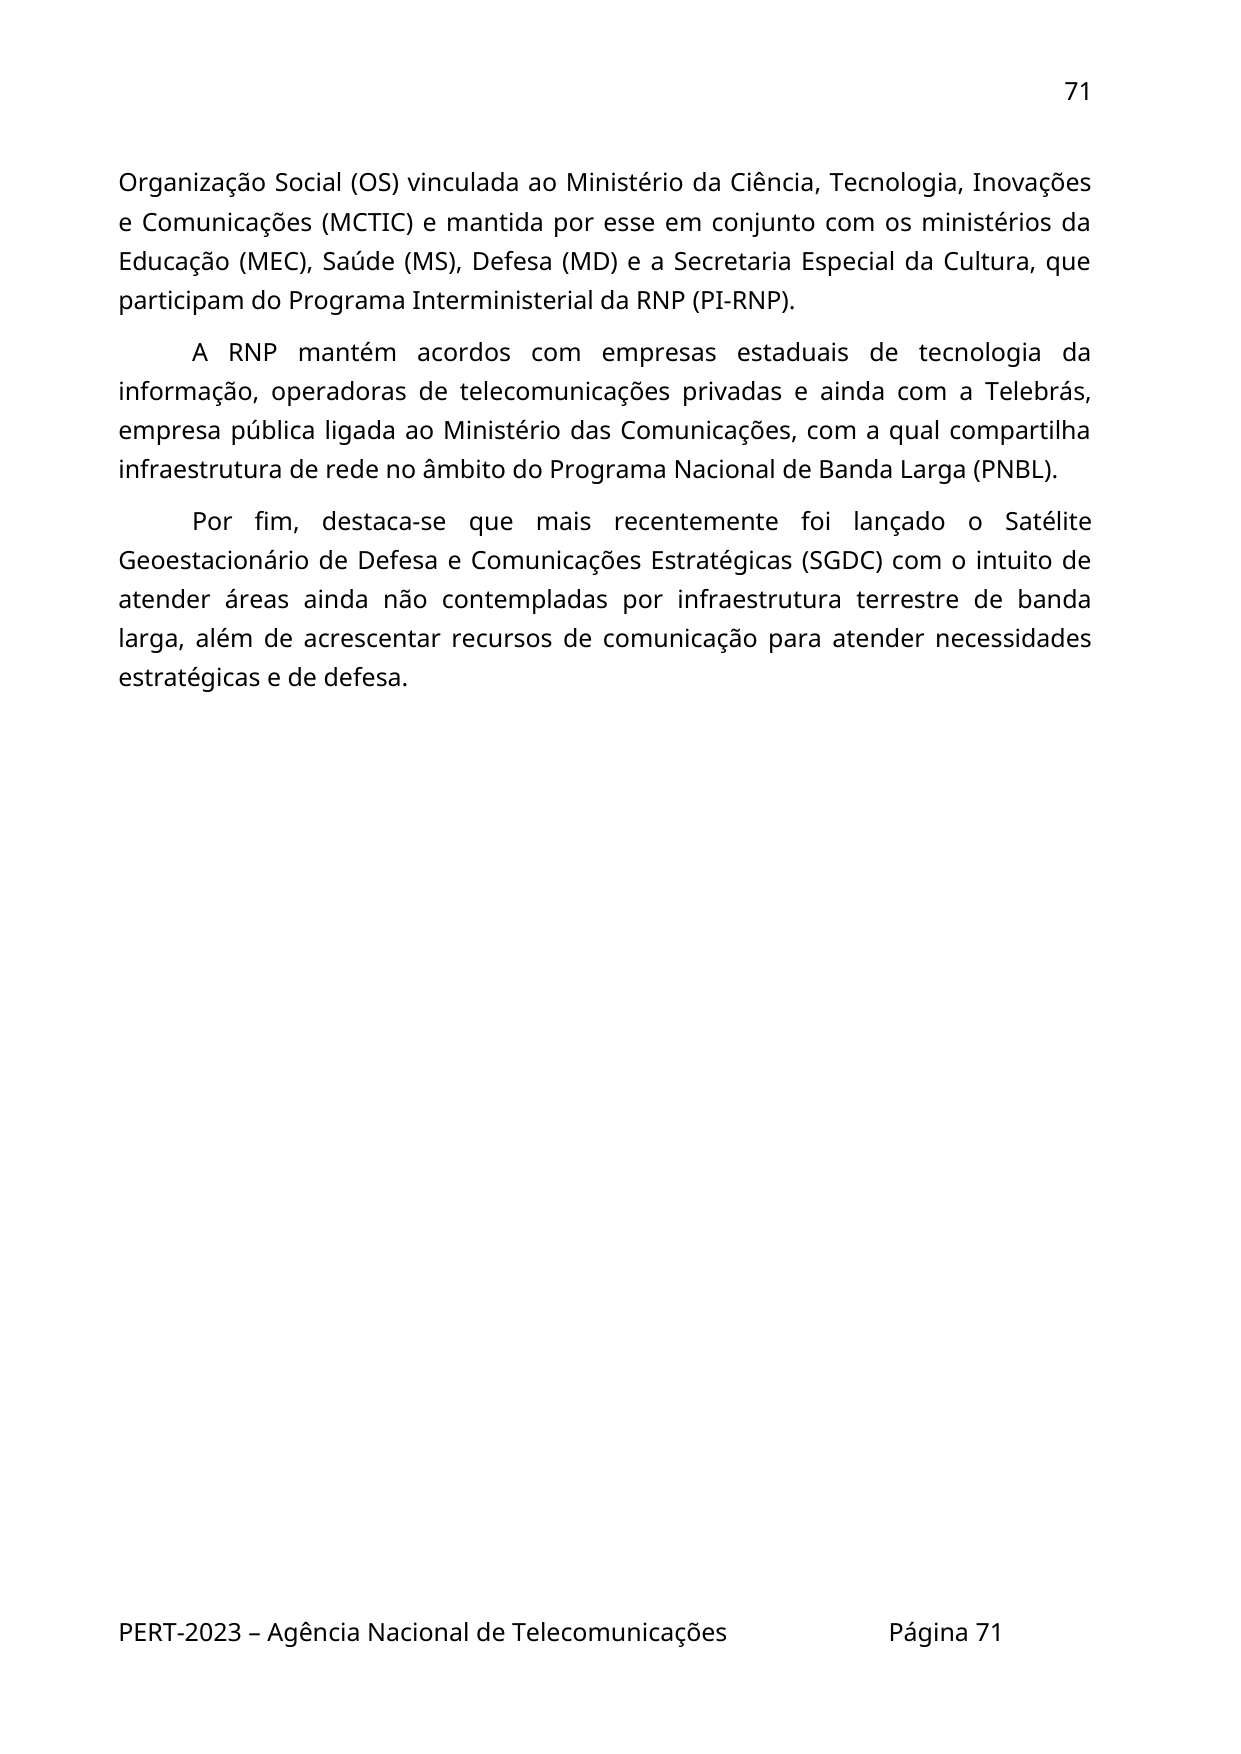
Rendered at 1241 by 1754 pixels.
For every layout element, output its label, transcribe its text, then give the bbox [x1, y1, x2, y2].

text Por fim, destaca-se que mais recentemente foi lançado o Satélite Geoestacionário de Defesa e Comunicações Estratégicas (SGDC) com o intuito de atender áreas ainda não contempladas por infraestrutura terrestre de banda larga, além de acrescentar recursos de comunicação para atender necessidades estratégicas e de defesa. [118, 503, 1093, 694]
text Organização Social (OS) vinculada ao Ministério da Ciência, Tecnologia, Inovações e Comunicações (MCTIC) e mantida por esse em conjunto com os ministérios da Educação (MEC), Saúde (MS), Defesa (MD) e a Secretaria Especial da Cultura, que participam do Programa Interministerial da RNP (PI-RNP). [118, 165, 1093, 317]
text A RNP mantém acordos com empresas estaduais de tecnologia da informação, operadoras de telecomunicações privadas e ainda com a Telebrás, empresa pública ligada ao Ministério das Comunicações, com a qual compartilha infraestrutura de rede no âmbito do Programa Nacional de Banda Larga (PNBL). [118, 334, 1093, 486]
